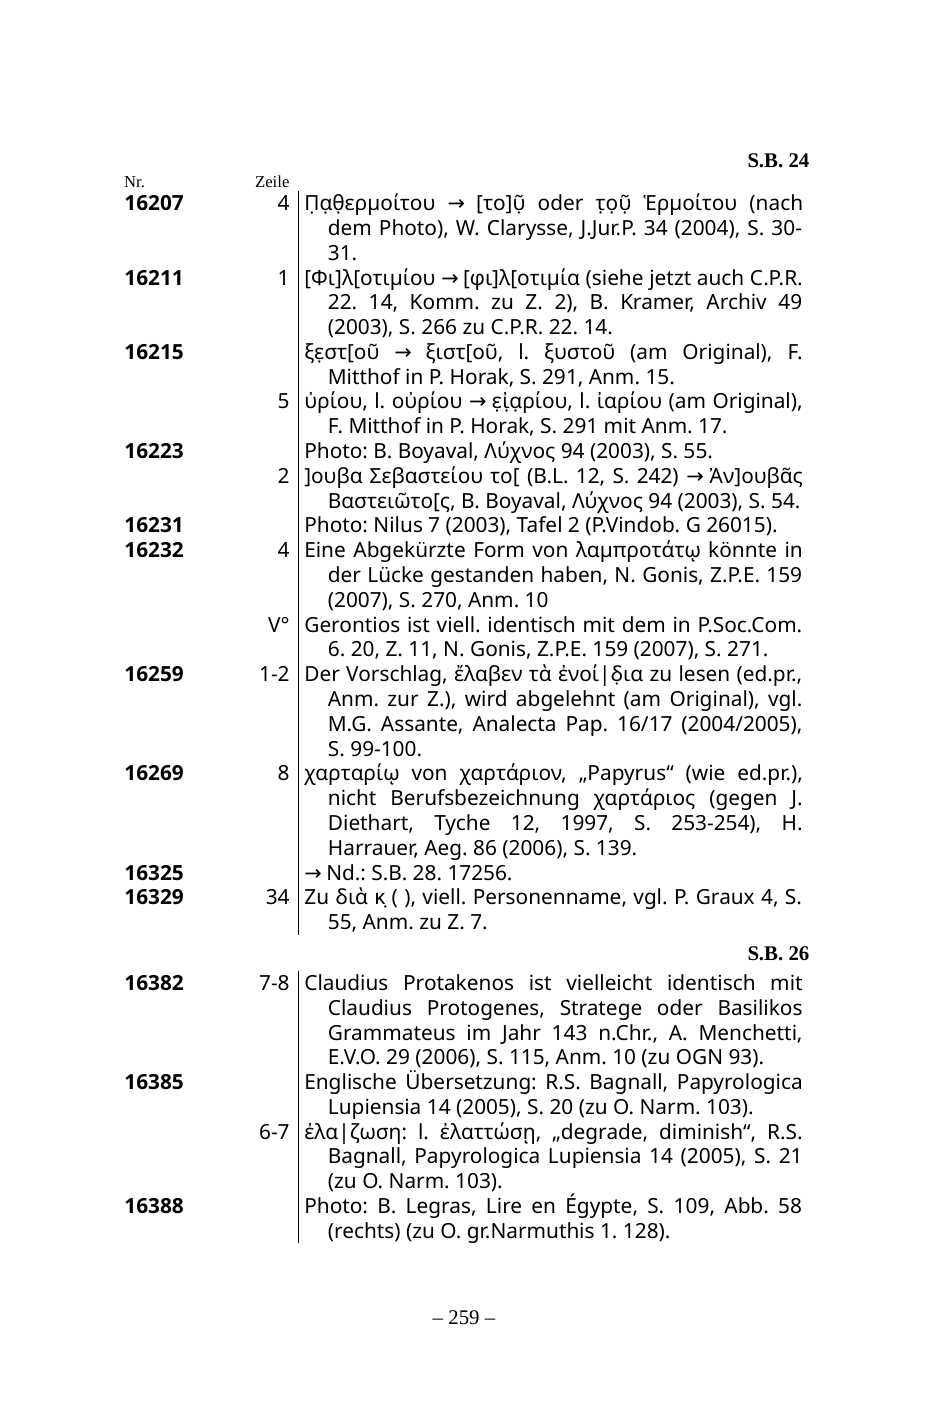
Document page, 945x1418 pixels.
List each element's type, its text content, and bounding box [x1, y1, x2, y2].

table_cell 2 [207, 464, 298, 513]
table_cell 1-2 [207, 662, 298, 761]
table_cell 16232 [118, 538, 207, 612]
table_cell Photo: B. Legras, Lire en Égypte, S. 109, Abb. 58 (rechts) (zu O. gr.Narmuthis 1. 128). [299, 1194, 809, 1243]
table_cell [118, 1119, 207, 1194]
table_cell 4 [207, 191, 298, 265]
table_cell [118, 389, 207, 439]
table_cell 16388 [118, 1194, 298, 1243]
table_cell → Nd.: S.B. 28. 17256. [299, 860, 809, 885]
table_cell 16215 [118, 340, 207, 389]
table_cell Photo: B. Boyaval, Λύχνος 94 (2003), S. 55. [299, 439, 809, 463]
table_cell ἐλα|ζωση: l. ἐλαττώσῃ, „degrade, diminish“, R.S. Bagnall, Papyrologica Lupiensia 14 (2005), S. 21 (zu O. Narm. 103). [299, 1119, 809, 1194]
table_cell Π̣α̣θ̣ερμοίτου → [το]ῦ̣ oder τ̣ο̣ῦ̣ Ἑρμοίτου (nach dem Photo), W. Clarysse, J.Jur.P. 34 (2004), S. 30-31. [299, 191, 809, 265]
table_header Claudius Protakenos ist vielleicht identisch mit Claudius Protogenes, Stratege oder Basilikos Grammateus im Jahr 143 n.Chr., A. Menchetti, E.V.O. 29 (2006), S. 115, Anm. 10 (zu OGN 93). [299, 971, 809, 1070]
table_cell Englische Übersetzung: R.S. Bagnall, Papyrologica Lupiensia 14 (2005), S. 20 (zu O. Narm. 103). [299, 1070, 809, 1119]
table_cell ξε̣στ[οῦ → ξιστ[οῦ, l. ξυστοῦ (am Original), F. Mitthof in P. Horak, S. 291, Anm. 15. [299, 340, 809, 389]
table_cell 5 [207, 389, 298, 439]
table_cell 6-7 [207, 1119, 298, 1194]
table_cell 34 [207, 885, 298, 934]
table_header 7-8 [207, 971, 298, 1070]
table_cell ]ουβα Σεβαστείου το[ (B.L. 12, S. 242) → Ἀν]ουβᾶς Βαστειῶτο[ς, B. Boyaval, Λύχνος 94 (2003), S. 54. [299, 464, 809, 513]
table_cell Der Vorschlag, ἔλαβεν τὰ ἐνοί|δ̣ια zu lesen (ed.pr., Anm. zur Z.), wird abgelehnt (am Original), vgl. M.G. Assante, Analecta Pap. 16/17 (2004/2005), S. 99-100. [299, 662, 809, 761]
table_cell Photo: Nilus 7 (2003), Tafel 2 (P.Vindob. G 26015). [299, 513, 809, 538]
table_cell 16385 [118, 1070, 298, 1119]
table_cell 8 [207, 761, 298, 860]
table_cell 16211 [118, 265, 207, 339]
table_cell 16223 [118, 439, 298, 463]
table_cell 16269 [118, 761, 207, 860]
table_cell Zu διὰ κ ̣( ), viell. Personenname, vgl. P. Graux 4, S. 55, Anm. zu Z. 7. [299, 885, 809, 934]
table_cell [207, 340, 298, 389]
table_cell V° [207, 612, 298, 662]
table_cell 16207 [118, 191, 207, 265]
table_cell ὐρίου, l. oὐρίου → ε̣ἰ̣α̣ρίου, l. ἰαρίου (am Original), F. Mitthof in P. Horak, S. 291 mit Anm. 17. [299, 389, 809, 439]
table_cell 16325 [118, 860, 298, 885]
table_cell 1 [207, 265, 298, 339]
table_cell χαρταρίῳ von χαρτάριον, „Papyrus“ (wie ed.pr.), nicht Berufsbezeichnung χαρτάριος (gegen J. Diethart, Tyche 12, 1997, S. 253-254), H. Harrauer, Aeg. 86 (2006), S. 139. [299, 761, 809, 860]
table_cell [118, 464, 207, 513]
table_cell [Φι]λ[οτιμίου → [φι]λ[οτιμία (siehe jetzt auch C.P.R. 22. 14, Komm. zu Z. 2), B. Kramer, Archiv 49 (2003), S. 266 zu C.P.R. 22. 14. [299, 265, 809, 339]
table_cell Eine Abgekürzte Form von λαμπροτάτῳ könnte in der Lücke gestanden haben, N. Gonis, Z.P.E. 159 (2007), S. 270, Anm. 10 [299, 538, 809, 612]
table_cell 16259 [118, 662, 207, 761]
table_cell 16231 [118, 513, 298, 538]
subtitle S.B. 26 [118, 941, 809, 964]
table_header 16382 [118, 971, 207, 1070]
table_cell Gerontios ist viell. identisch mit dem in P.Soc.Com. 6. 20, Z. 11, N. Gonis, Z.P.E. 159 (2007), S. 271. [299, 612, 809, 662]
table_cell 16329 [118, 885, 207, 934]
table_cell 4 [207, 538, 298, 612]
table_cell [118, 612, 207, 662]
